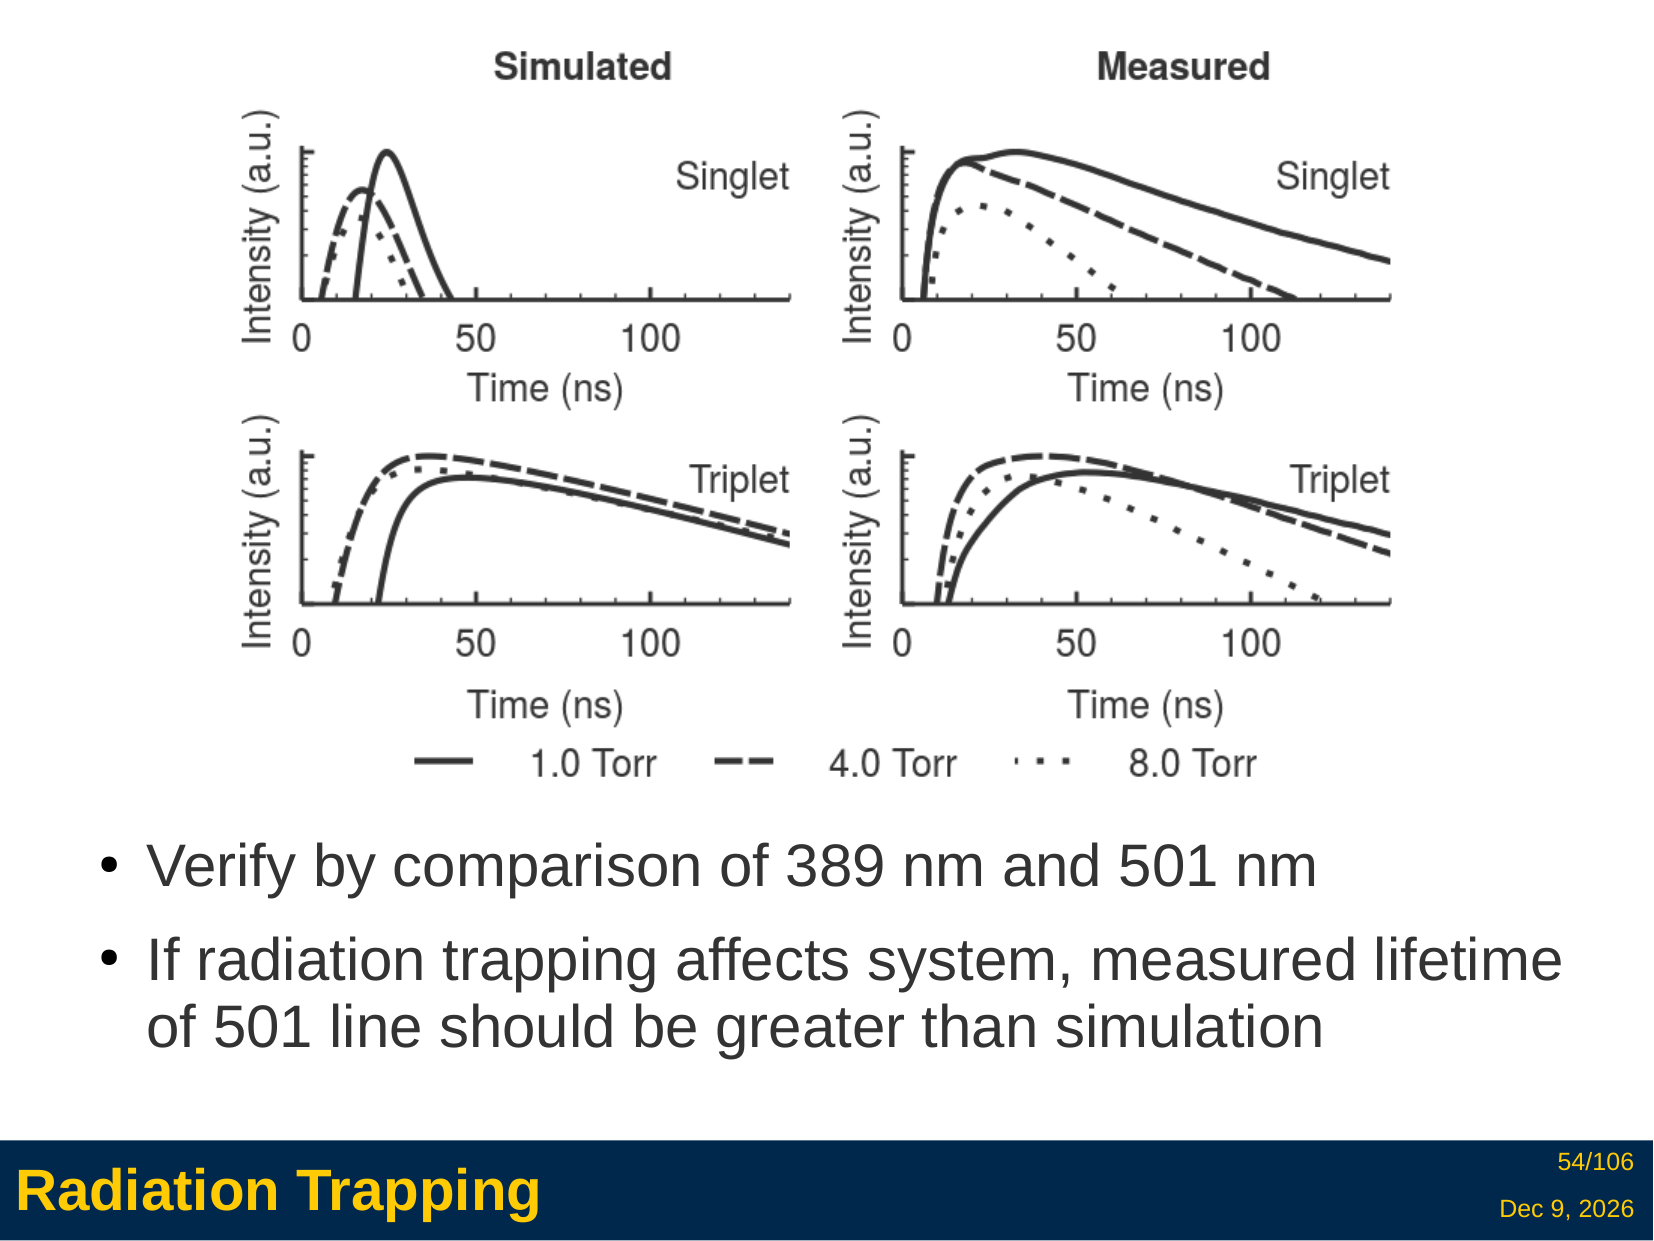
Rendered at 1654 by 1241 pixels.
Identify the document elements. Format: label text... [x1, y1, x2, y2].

picture [227, 41, 1428, 792]
title Radiation Trapping [14, 1140, 1380, 1241]
list Verify by comparison of 389 nm and 501 nm If radiation trapping affects system, measured lifetime of 501 line should be greater than simulation [82, 802, 1571, 1090]
